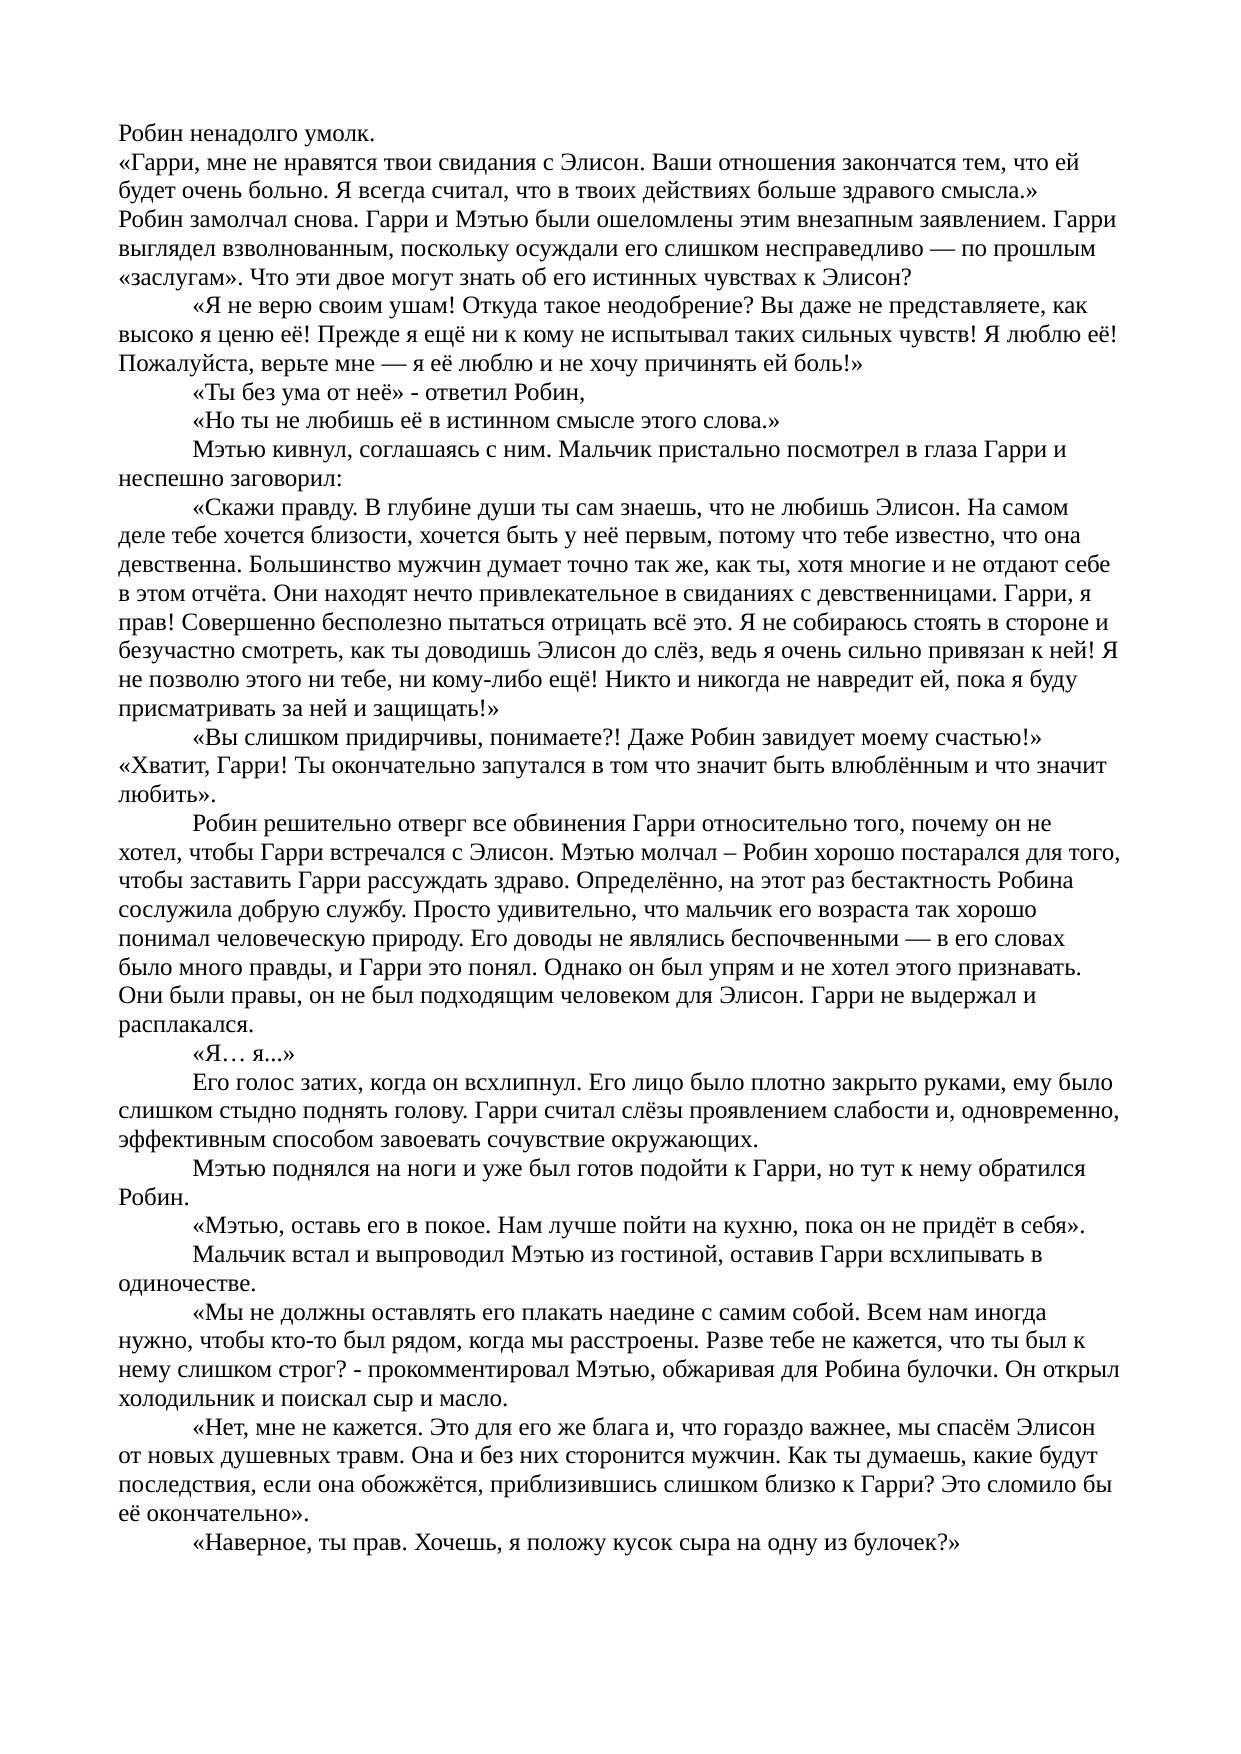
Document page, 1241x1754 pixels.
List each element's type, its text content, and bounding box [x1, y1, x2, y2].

text «Но ты не любишь её в истинном смысле этого слова.» [118, 406, 1122, 434]
text Его голос затих, когда он всхлипнул. Его лицо было плотно закрыто руками, ему было слишком стыдно поднять голову. Гарри считал слёзы проявлением слабости и, одновременно, эффективным способом завоевать сочувствие окружающих. [118, 1067, 1122, 1153]
text «Скажи правду. В глубине души ты сам знаешь, что не любишь Элисон. На самом деле тебе хочется близости, хочется быть у неё первым, потому что тебе известно, что она девственна. Большинство мужчин думает точно так же, как ты, хотя многие и не отдают себе в этом отчёта. Они находят нечто привлекательное в свиданиях с девственницами. Гарри, я прав! Совершенно бесполезно пытаться отрицать всё это. Я не собираюсь стоять в стороне и безучастно смотреть, как ты доводишь Элисон до слёз, ведь я очень сильно привязан к ней! Я не позволю этого ни тебе, ни кому-либо ещё! Никто и никогда не навредит ей, пока я буду присматривать за ней и защищать!» [118, 492, 1122, 722]
text Робин замолчал снова. Гарри и Мэтью были ошеломлены этим внезапным заявлением. Гарри выглядел взволнованным, поскольку осуждали его слишком несправедливо — по прошлым «заслугам». Что эти двое могут знать об его истинных чувствах к Элисон? [118, 204, 1122, 291]
text «Вы слишком придирчивы, понимаете?! Даже Робин завидует моему счастью!» [118, 722, 1122, 751]
text Мэтью поднялся на ноги и уже был готов подойти к Гарри, но тут к нему обратился Робин. [118, 1153, 1122, 1211]
text Мальчик встал и выпроводил Мэтью из гостиной, оставив Гарри всхлипывать в одиночестве. [118, 1239, 1122, 1297]
text «Я… я...» [118, 1038, 1122, 1067]
text «Нет, мне не кажется. Это для его же блага и, что гораздо важнее, мы спасём Элисон от новых душевных травм. Она и без них сторонится мужчин. Как ты думаешь, какие будут последствия, если она обожжётся, приблизившись слишком близко к Гарри? Это сломило бы её окончательно». [118, 1412, 1122, 1527]
text «Наверное, ты прав. Хочешь, я положу кусок сыра на одну из булочек?» [118, 1527, 1122, 1556]
text Робин ненадолго умолк. [118, 118, 1122, 147]
text «Я не верю своим ушам! Откуда такое неодобрение? Вы даже не представляете, как высоко я ценю её! Прежде я ещё ни к кому не испытывал таких сильных чувств! Я люблю её! Пожалуйста, верьте мне — я её люблю и не хочу причинять ей боль!» [118, 291, 1122, 377]
text «Гарри, мне не нравятся твои свидания с Элисон. Ваши отношения закончатся тем, что ей будет очень больно. Я всегда считал, что в твоих действиях больше здравого смысла.» [118, 147, 1122, 204]
text Мэтью кивнул, соглашаясь с ним. Мальчик пристально посмотрел в глаза Гарри и неспешно заговорил: [118, 434, 1122, 492]
text «Мы не должны оставлять его плакать наедине с самим собой. Всем нам иногда нужно, чтобы кто-то был рядом, когда мы расстроены. Разве тебе не кажется, что ты был к нему слишком строг? - прокомментировал Мэтью, обжаривая для Робина булочки. Он открыл холодильник и поискал сыр и масло. [118, 1297, 1122, 1412]
text «Хватит, Гарри! Ты окончательно запутался в том что значит быть влюблённым и что значит любить». [118, 751, 1122, 808]
text «Мэтью, оставь его в покое. Нам лучше пойти на кухню, пока он не придёт в себя». [118, 1211, 1122, 1239]
text Робин решительно отверг все обвинения Гарри относительно того, почему он не хотел, чтобы Гарри встречался с Элисон. Мэтью молчал – Робин хорошо постарался для того, чтобы заставить Гарри рассуждать здраво. Определённо, на этот раз бестактность Робина сослужила добрую службу. Просто удивительно, что мальчик его возраста так хорошо понимал человеческую природу. Его доводы не являлись беспочвенными — в его словах было много правды, и Гарри это понял. Однако он был упрям и не хотел этого признавать. Они были правы, он не был подходящим человеком для Элисон. Гарри не выдержал и расплакался. [118, 808, 1122, 1038]
text «Ты без ума от неё» - ответил Робин, [118, 377, 1122, 406]
